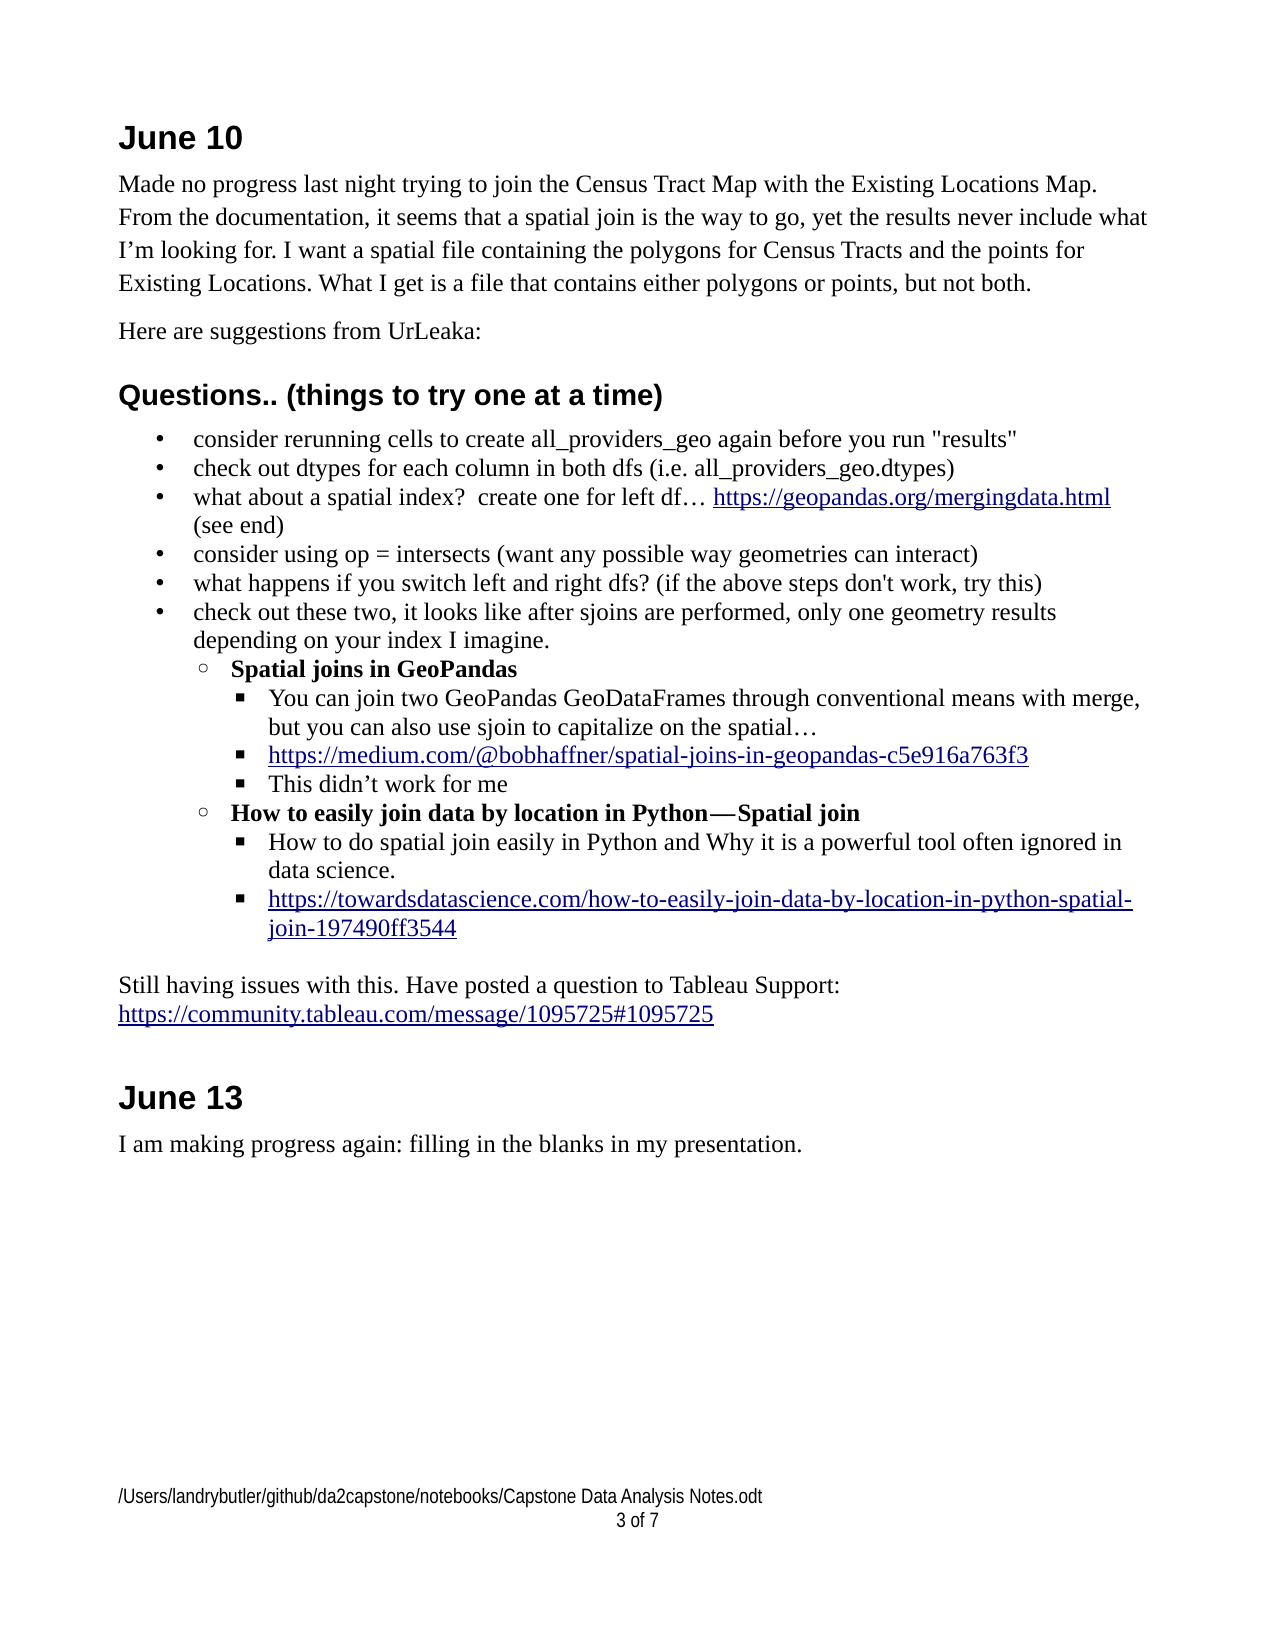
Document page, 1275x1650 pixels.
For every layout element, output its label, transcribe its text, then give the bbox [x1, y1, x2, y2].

list https://towardsdatascience.com/how-to-easily-join-data-by-location-in-python-spatial-join-197490ff3544 [231, 884, 1157, 942]
list check out dtypes for each column in both dfs (i.e. all_providers_geo.dtypes) [156, 453, 1157, 482]
subtitle June 10 [118, 118, 1157, 157]
subtitle Questions.. (things to try one at a time) [118, 378, 1157, 412]
text Here are suggestions from UrLeaka: [118, 316, 1157, 345]
list consider rerunning cells to create all_providers_geo again before you run "results" [156, 424, 1157, 453]
list You can join two GeoPandas GeoDataFrames through conventional means with merge, but you can also use sjoin to capitalize on the spatial… [231, 683, 1157, 741]
text Made no progress last night trying to join the Census Tract Map with the Existing Locations Map. From the documentation, it seems that a spatial join is the way to go, yet the results never include what I’m looking for. I want a spatial file containing the polygons for Census Tracts and the points for Existing Locations. What I get is a file that contains either polygons or points, but not both. [118, 169, 1157, 297]
list Spatial joins in GeoPandas [193, 654, 1157, 683]
list check out these two, it looks like after sjoins are performed, only one geometry results depending on your index I imagine. [156, 597, 1157, 654]
list what about a spatial index? create one for left df… https://geopandas.org/mergingdata.html (see end) [156, 482, 1157, 539]
list How to easily join data by location in Python — Spatial join [193, 798, 1157, 827]
list what happens if you switch left and right dfs? (if the above steps don't work, try this) [156, 568, 1157, 597]
text Still having issues with this. Have posted a question to Tableau Support: https://community.tableau.com/message/1095725#1095725 [118, 971, 1157, 1028]
list How to do spatial join easily in Python and Why it is a powerful tool often ignored in data science. [231, 827, 1157, 884]
list consider using op = intersects (want any possible way geometries can interact) [156, 539, 1157, 568]
list This didn’t work for me [231, 769, 1157, 798]
text I am making progress again: filling in the blanks in my presentation. [118, 1129, 1157, 1158]
subtitle June 13 [118, 1078, 1157, 1116]
list https://medium.com/@bobhaffner/spatial-joins-in-geopandas-c5e916a763f3 [231, 741, 1157, 769]
